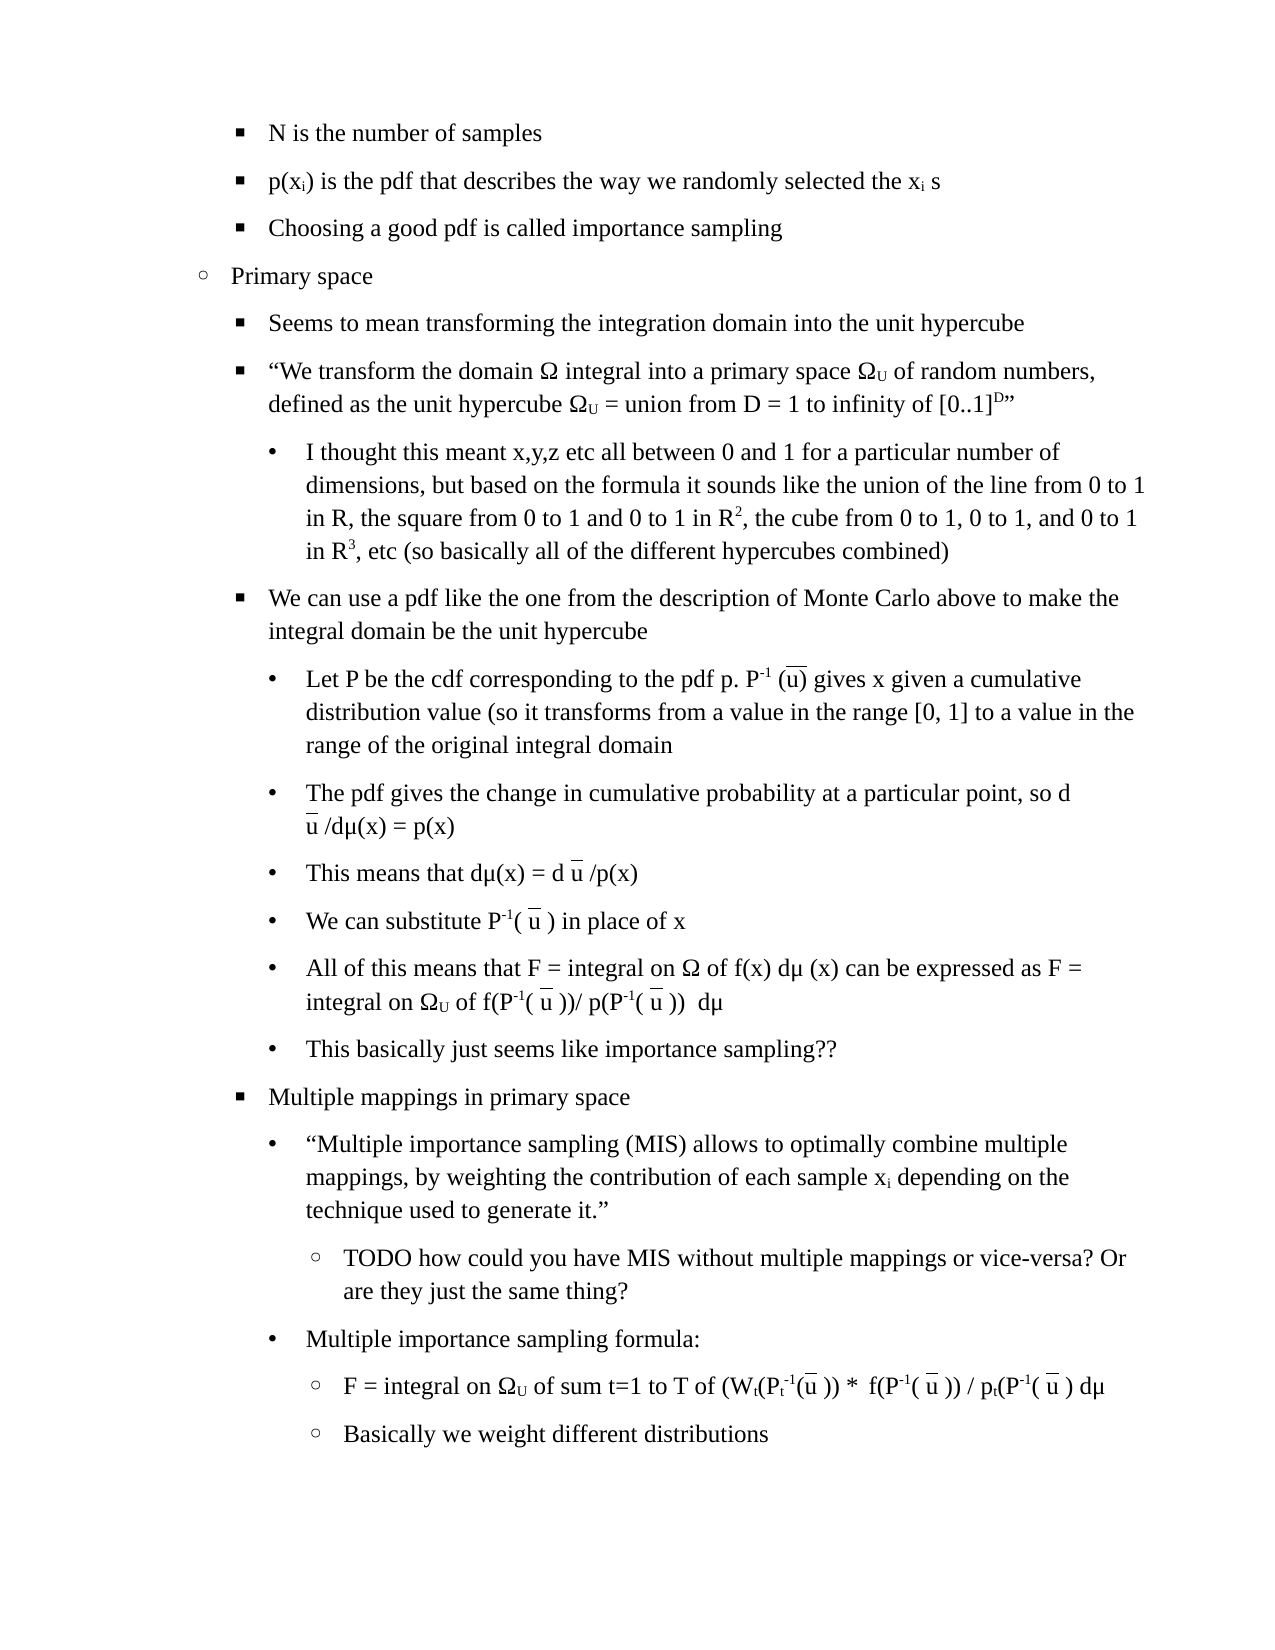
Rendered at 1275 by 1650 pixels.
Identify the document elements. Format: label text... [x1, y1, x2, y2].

list “Multiple importance sampling (MIS) allows to optimally combine multiple mappings, by weighting the contribution of each sample xi depending on the technique used to generate it.” [268, 1129, 1157, 1224]
list F = integral on ΩU of sum t=1 to T of (Wt(Pt-1(u )) * f(P-1( u )) / pt(P-1( u ) dμ [306, 1371, 1157, 1400]
list “We transform the domain Ω integral into a primary space ΩU of random numbers, defined as the unit hypercube ΩU = union from D = 1 to infinity of [0..1]D” [231, 356, 1157, 418]
list I thought this meant x,y,z etc all between 0 and 1 for a particular number of dimensions, but based on the formula it sounds like the union of the line from 0 to 1 in R, the square from 0 to 1 and 0 to 1 in R2, the cube from 0 to 1, 0 to 1, and 0 to 1 in R3, etc (so basically all of the different hypercubes combined) [268, 437, 1157, 564]
list TODO how could you have MIS without multiple mappings or vice-versa? Or are they just the same thing? [306, 1243, 1157, 1305]
list All of this means that F = integral on Ω of f(x) dμ (x) can be expressed as F = integral on ΩU of f(P-1( u ))/ p(P-1( u )) dμ [268, 953, 1157, 1015]
list p(xi) is the pdf that describes the way we randomly selected the xi s [231, 166, 1157, 194]
list Multiple mappings in primary space [231, 1082, 1157, 1111]
list N is the number of samples [231, 118, 1157, 147]
list The pdf gives the change in cumulative probability at a particular point, so d u /dμ(x) = p(x) [268, 778, 1157, 839]
list Choosing a good pdf is called importance sampling [231, 213, 1157, 242]
list This basically just seems like importance sampling?? [268, 1034, 1157, 1063]
list This means that dμ(x) = d u /p(x) [268, 858, 1157, 887]
list We can use a pdf like the one from the description of Monte Carlo above to make the integral domain be the unit hypercube [231, 583, 1157, 645]
list Let P be the cdf corresponding to the pdf p. P-1 (u) gives x given a cumulative distribution value (so it transforms from a value in the range [0, 1] to a value in the range of the original integral domain [268, 664, 1157, 759]
list We can substitute P-1( u ) in place of x [268, 906, 1157, 935]
list Primary space [193, 261, 1157, 290]
list Multiple importance sampling formula: [268, 1324, 1157, 1352]
list Seems to mean transforming the integration domain into the unit hypercube [231, 308, 1157, 337]
list Basically we weight different distributions [306, 1419, 1157, 1448]
